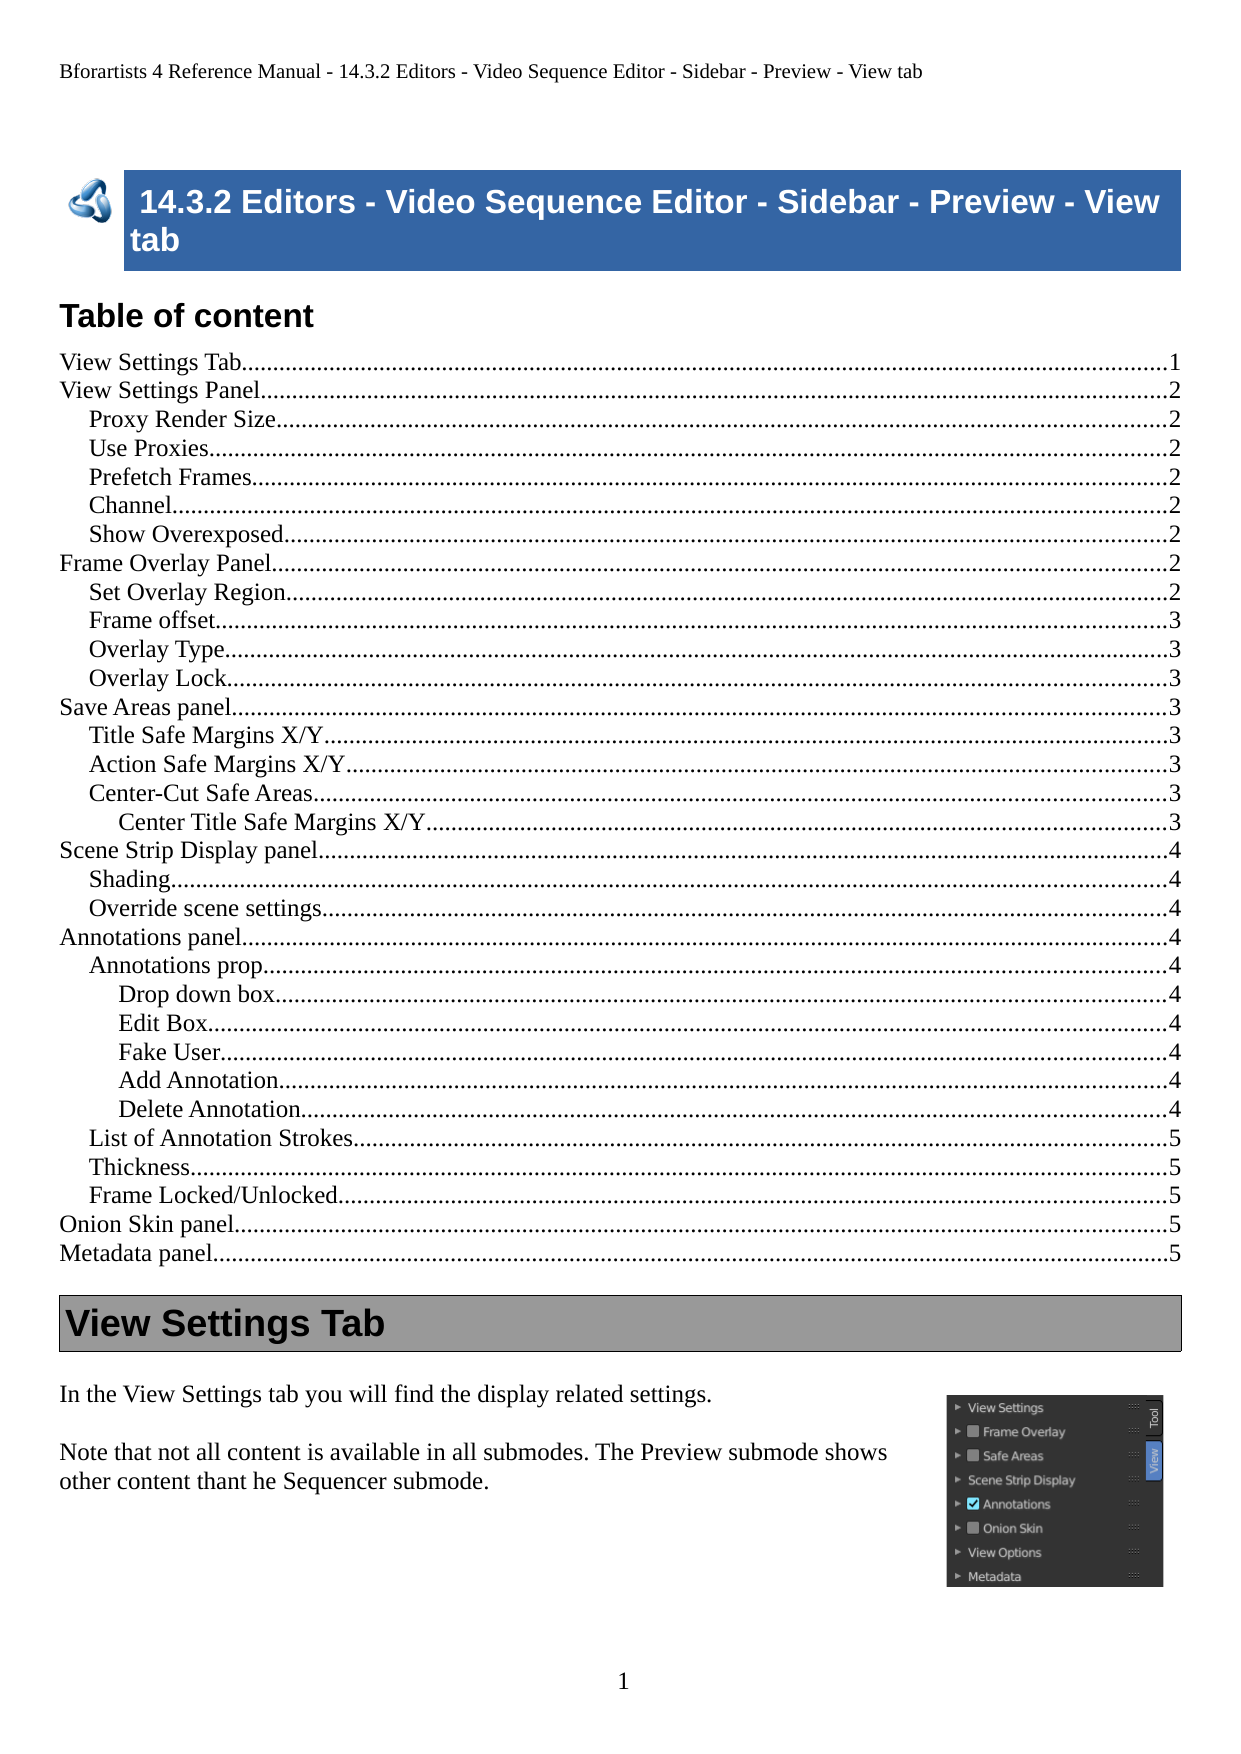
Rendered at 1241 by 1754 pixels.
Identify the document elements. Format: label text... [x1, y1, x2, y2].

text Show Overexposed 2 [88, 519, 1181, 548]
text Edit Box 4 [118, 1008, 1181, 1037]
text Use Proxies 2 [88, 433, 1181, 462]
text Metadata panel 5 [59, 1238, 1181, 1267]
text Note that not all content is available in all submodes. The Preview submode shows other content thant he Sequencer submode. [59, 1437, 946, 1494]
text Annotations prop 4 [88, 950, 1181, 979]
text View Settings Tab 1 [59, 347, 1181, 375]
picture [65, 176, 114, 226]
text In the View Settings tab you will find the display related settings. [59, 1379, 1181, 1408]
text Frame Overlay Panel 2 [59, 548, 1181, 577]
text Set Overlay Region 2 [88, 577, 1181, 605]
text Center Title Safe Margins X/Y 3 [118, 807, 1181, 835]
text Onion Skin panel 5 [59, 1209, 1181, 1238]
text Frame Locked/Unlocked 5 [88, 1180, 1181, 1209]
text Thickness 5 [88, 1152, 1181, 1180]
text List of Annotation Strokes 5 [88, 1123, 1181, 1152]
table_header View Settings Tab [60, 1296, 1181, 1351]
text Proxy Render Size 2 [88, 404, 1181, 433]
subtitle Table of content [59, 296, 1181, 334]
text Frame offset 3 [88, 605, 1181, 634]
text Overlay Type 3 [88, 634, 1181, 663]
text Shading 4 [88, 864, 1181, 893]
picture [946, 1395, 1164, 1587]
table_header 14.3.2 Editors - Video Sequence Editor - Sidebar - Preview - View tab [124, 170, 1181, 271]
text Annotations panel 4 [59, 922, 1181, 950]
text Action Safe Margins X/Y 3 [88, 749, 1181, 778]
text Channel 2 [88, 490, 1181, 519]
text Delete Annotation 4 [118, 1094, 1181, 1123]
text Prefetch Frames 2 [88, 462, 1181, 490]
text Override scene settings 4 [88, 893, 1181, 922]
text Add Annotation 4 [118, 1065, 1181, 1094]
text Overlay Lock 3 [88, 663, 1181, 692]
text Center-Cut Safe Areas 3 [88, 778, 1181, 807]
text Scene Strip Display panel 4 [59, 835, 1181, 864]
text Drop down box 4 [118, 979, 1181, 1008]
text View Settings Panel 2 [59, 375, 1181, 404]
text Title Safe Margins X/Y 3 [88, 720, 1181, 749]
text Save Areas panel 3 [59, 692, 1181, 720]
text Fake User 4 [118, 1037, 1181, 1065]
table_header [59, 170, 124, 271]
